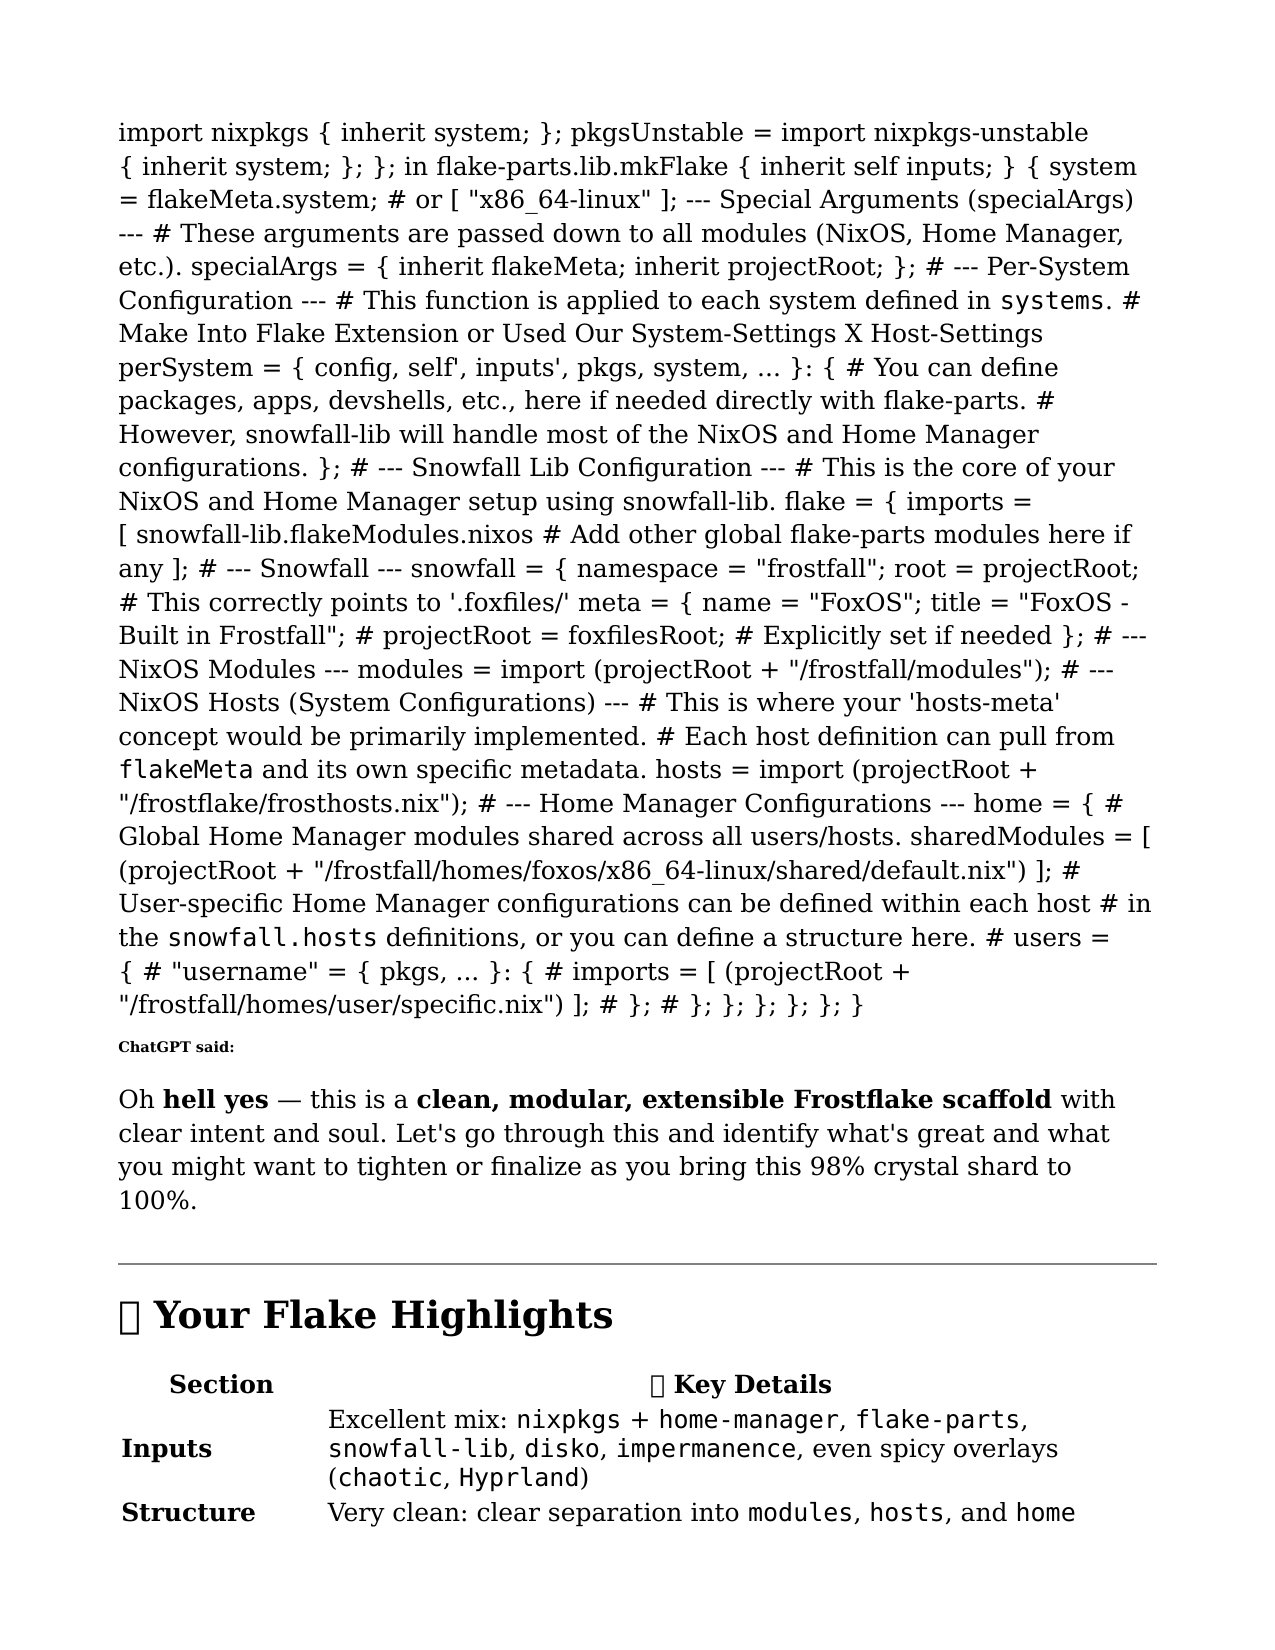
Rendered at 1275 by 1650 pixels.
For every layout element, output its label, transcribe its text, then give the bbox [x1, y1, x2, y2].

table_cell Very clean: clear separation into modules, hosts, and home [325, 1495, 1157, 1531]
table_cell Excellent mix: nixpkgs + home-manager, flake-parts, snowfall-lib, disko, impermanence, even spicy overlays (chaotic, Hyprland) [325, 1402, 1157, 1495]
table_header 🔥 Key Details [325, 1367, 1157, 1402]
table_cell Structure [118, 1495, 325, 1531]
subtitle ✅ Your Flake Highlights [118, 1293, 1157, 1337]
text Oh hell yes — this is a clean, modular, extensible Frostflake scaffold with clear intent and soul. Let's go through this and identify what's great and what you might want to tighten or finalize as you bring this 98% crystal shard to 100%. [118, 1085, 1157, 1215]
text import nixpkgs { inherit system; }; pkgsUnstable = import nixpkgs-unstable { inherit system; }; }; in flake-parts.lib.mkFlake { inherit self inputs; } { system = flakeMeta.system; # or [ "x86_64-linux" ]; --- Special Arguments (specialArgs) --- # These arguments are passed down to all modules (NixOS, Home Manager, etc.). specialArgs = { inherit flakeMeta; inherit projectRoot; }; # --- Per-System Configuration --- # This function is applied to each system defined in systems. # Make Into Flake Extension or Used Our System-Settings X Host-Settings perSystem = { config, self', inputs', pkgs, system, ... }: { # You can define packages, apps, devshells, etc., here if needed directly with flake-parts. # However, snowfall-lib will handle most of the NixOS and Home Manager configurations. }; # --- Snowfall Lib Configuration --- # This is the core of your NixOS and Home Manager setup using snowfall-lib. flake = { imports = [ snowfall-lib.flakeModules.nixos # Add other global flake-parts modules here if any ]; # --- Snowfall --- snowfall = { namespace = "frostfall"; root = projectRoot; # This correctly points to '.foxfiles/' meta = { name = "FoxOS"; title = "FoxOS - Built in Frostfall"; # projectRoot = foxfilesRoot; # Explicitly set if needed }; # --- NixOS Modules --- modules = import (projectRoot + "/frostfall/modules"); # --- NixOS Hosts (System Configurations) --- # This is where your 'hosts-meta' concept would be primarily implemented. # Each host definition can pull from flakeMeta and its own specific metadata. hosts = import (projectRoot + "/frostflake/frosthosts.nix"); # --- Home Manager Configurations --- home = { # Global Home Manager modules shared across all users/hosts. sharedModules = [ (projectRoot + "/frostfall/homes/foxos/x86_64-linux/shared/default.nix") ]; # User-specific Home Manager configurations can be defined within each host # in the snowfall.hosts definitions, or you can define a structure here. # users = { # "username" = { pkgs, ... }: { # imports = [ (projectRoot + "/frostfall/homes/user/specific.nix") ]; # }; # }; }; }; }; }; } [118, 118, 1157, 1019]
subtitle ChatGPT said: [118, 1038, 1157, 1056]
table_cell Inputs [118, 1402, 325, 1495]
table_header Section [118, 1367, 325, 1402]
